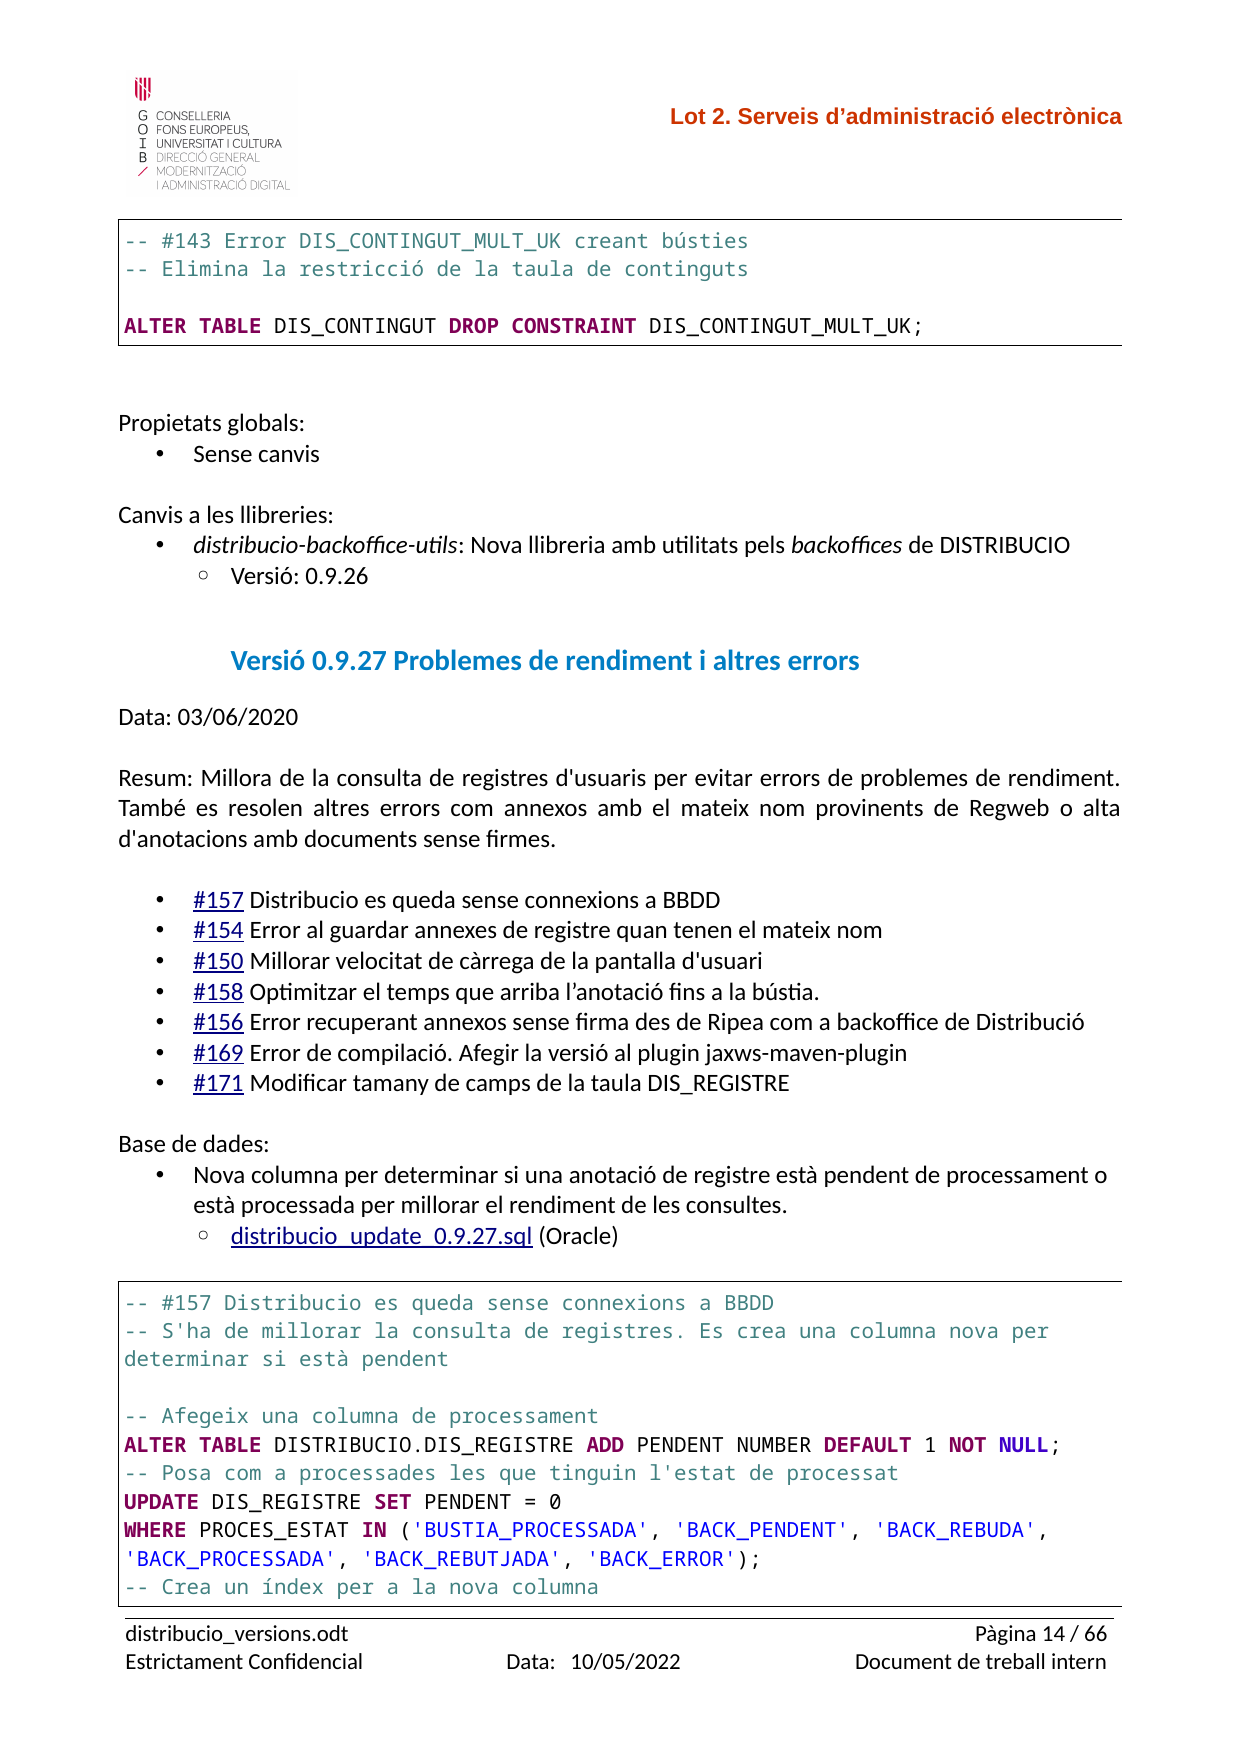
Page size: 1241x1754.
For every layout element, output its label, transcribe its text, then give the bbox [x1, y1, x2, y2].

list #150 Millorar velocitat de càrrega de la pantalla d'usuari [156, 945, 1122, 976]
text Propietats globals: [118, 407, 1122, 438]
list #169 Error de compilació. Afegir la versió al plugin jaxws-maven-plugin [156, 1037, 1122, 1067]
list distribucio-backoffice-utils: Nova llibreria amb utilitats pels backoffices de DISTRIBUCIO [156, 529, 1122, 560]
text Resum: Millora de la consulta de registres d'usuaris per evitar errors de problemes de rendiment. També es resolen altres errors com annexos amb el mateix nom provinents de Regweb o alta d'anotacions amb documents sense firmes. [118, 762, 1122, 854]
list Versió: 0.9.26 [193, 560, 1122, 591]
list distribucio_update_0.9.27.sql (Oracle) [193, 1220, 1122, 1250]
subtitle Versió 0.9.27 Problemes de rendiment i altres errors [153, 642, 1122, 677]
list #154 Error al guardar annexes de registre quan tenen el mateix nom [156, 915, 1122, 945]
list Nova columna per determinar si una anotació de registre està pendent de processament o està processada per millorar el rendiment de les consultes. [156, 1159, 1122, 1220]
table_header -- #143 Error DIS_CONTINGUT_MULT_UK creant bústies -- Elimina la restricció de la taula de continguts ALTER TABLE DIS_CONTINGUT DROP CONSTRAINT DIS_CONTINGUT_MULT_UK; [119, 220, 1122, 345]
list #158 Optimitzar el temps que arriba l’anotació fins a la bústia. [156, 976, 1122, 1006]
table_header -- #157 Distribucio es queda sense connexions a BBDD -- S'ha de millorar la consulta de registres. Es crea una columna nova per determinar si està pendent -- Afegeix una columna de processament ALTER TABLE DISTRIBUCIO.DIS_REGISTRE ADD PENDENT NUMBER DEFAULT 1 NOT NULL; -- Posa com a processades les que tinguin l'estat de processat UPDATE DIS_REGISTRE SET PENDENT = 0 WHERE PROCES_ESTAT IN ('BUSTIA_PROCESSADA', 'BACK_PENDENT', 'BACK_REBUDA', 'BACK_PROCESSADA', 'BACK_REBUTJADA', 'BACK_ERROR'); -- Crea un índex per a la nova columna [119, 1282, 1122, 1606]
text Data: 03/06/2020 [118, 701, 1122, 732]
picture [126, 70, 299, 197]
list #171 Modificar tamany de camps de la taula DIS_REGISTRE [156, 1067, 1122, 1098]
list #157 Distribucio es queda sense connexions a BBDD [156, 884, 1122, 915]
text Canvis a les llibreries: [118, 499, 1122, 529]
list Sense canvis [156, 438, 1122, 468]
text Base de dades: [118, 1128, 1122, 1159]
list #156 Error recuperant annexos sense firma des de Ripea com a backoffice de Distribució [156, 1006, 1122, 1037]
